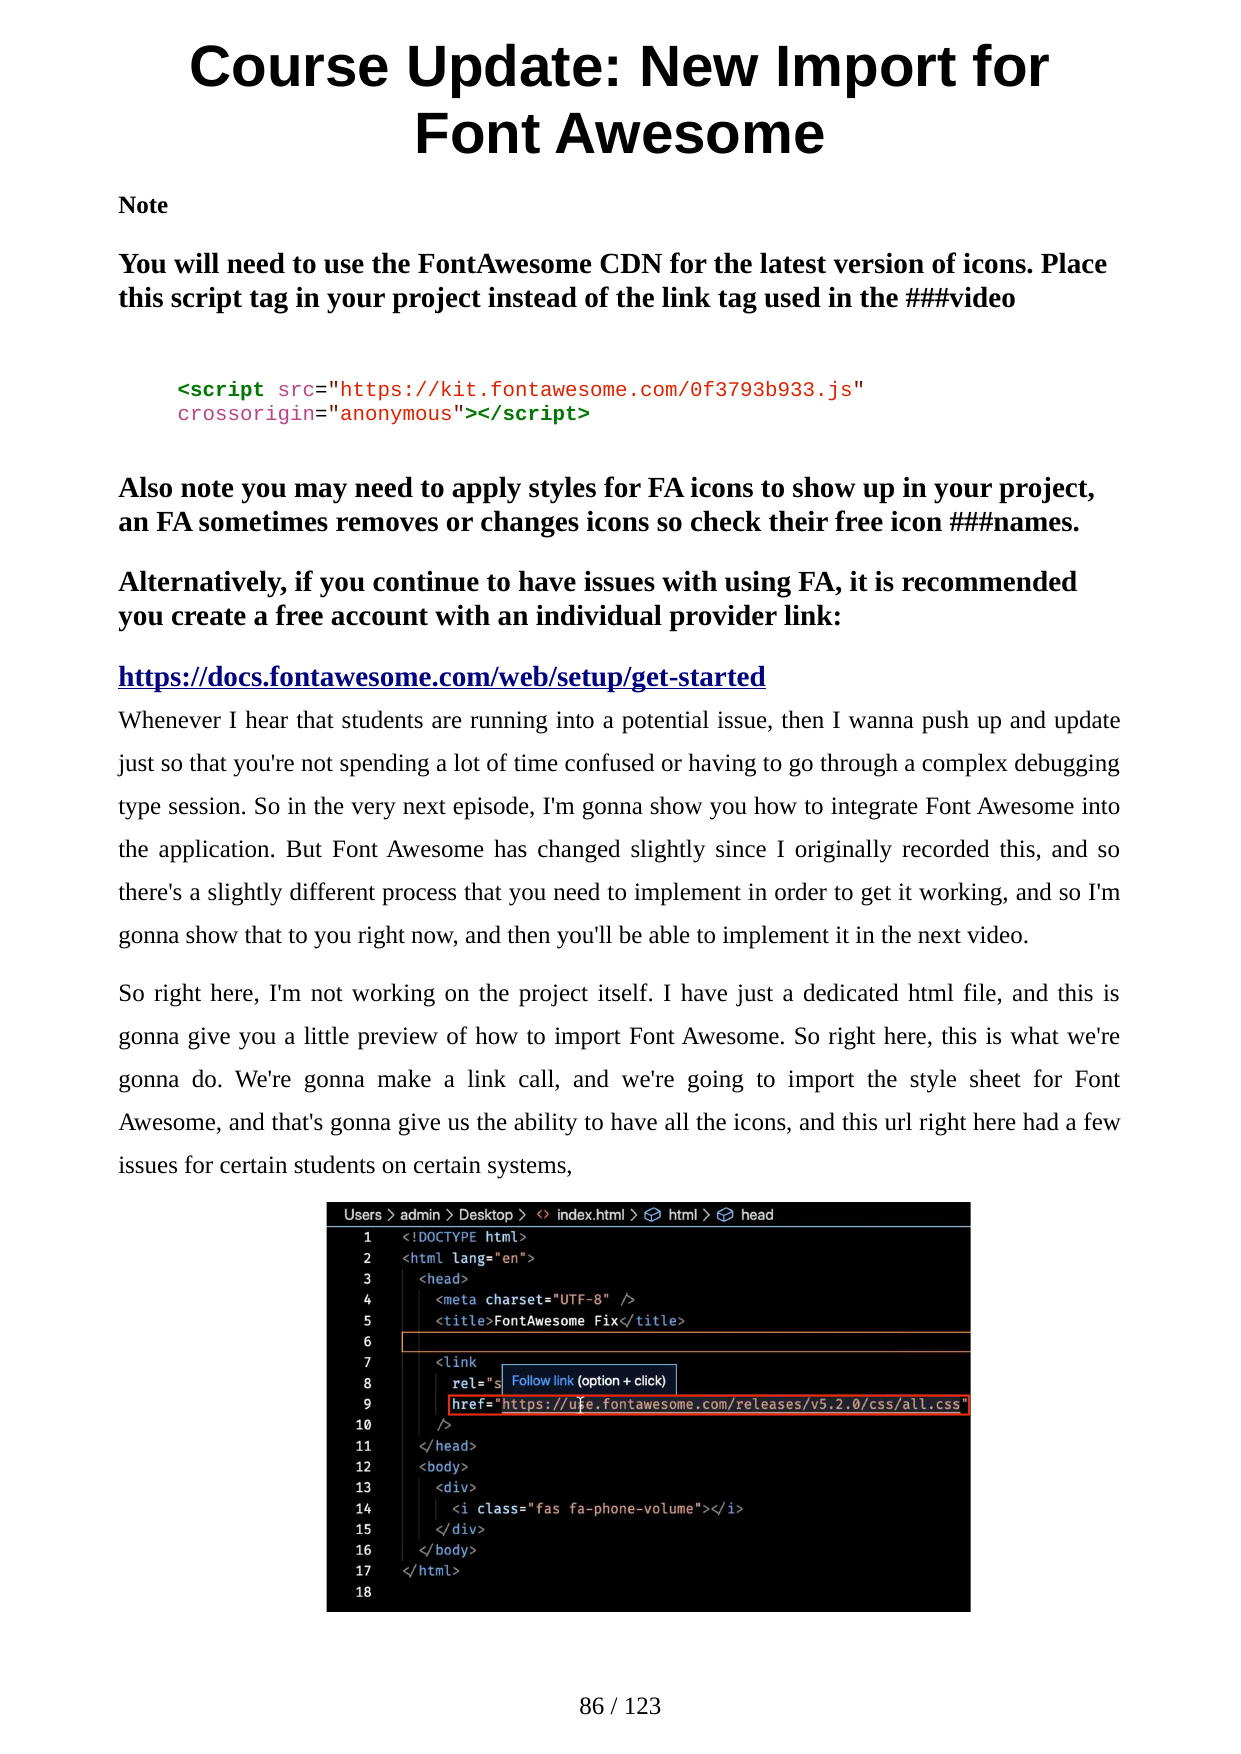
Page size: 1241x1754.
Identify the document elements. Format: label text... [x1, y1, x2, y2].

picture [326, 1202, 971, 1612]
subtitle https://docs.fontawesome.com/web/setup/get-started [118, 659, 1122, 692]
text So right here, I'm not working on the project itself. I have just a dedicated html file, and this is gonna give you a little preview of how to import Font Awesome. So right here, this is what we're gonna do. We're gonna make a link call, and we're going to import the style sheet for Font Awesome, and that's gonna give us the ability to have all the icons, and this url right here had a few issues for certain students on certain systems, [118, 978, 1122, 1179]
subtitle Note [118, 190, 1122, 219]
title Course Update: New Import for Font Awesome [118, 31, 1122, 165]
subtitle Also note you may need to apply styles for FA icons to show up in your project, an FA sometimes removes or changes icons so check their free icon ###names. [118, 470, 1122, 537]
text Whenever I hear that students are running into a potential issue, then I wanna push up and update just so that you're not spending a lot of time confused or having to go through a complex debugging type session. So in the very next episode, I'm gonna show you how to integrate Font Awesome into the application. But Font Awesome has changed slightly since I originally recorded this, and so there's a slightly different process that you need to implement in order to get it working, and so I'm gonna show that to you right now, and then you'll be able to implement it in the next video. [118, 705, 1122, 949]
subtitle You will need to use the FontAwesome CDN for the latest version of icons. Place this script tag in your project instead of the link tag used in the ###video [118, 246, 1122, 313]
subtitle Alternatively, if you continue to have issues with using FA, it is recommended you create a free account with an individual provider link: [118, 564, 1122, 632]
text <script src="https://kit.fontawesome.com/0f3793b933.js" crossorigin="anonymous"></script> [177, 379, 1122, 426]
